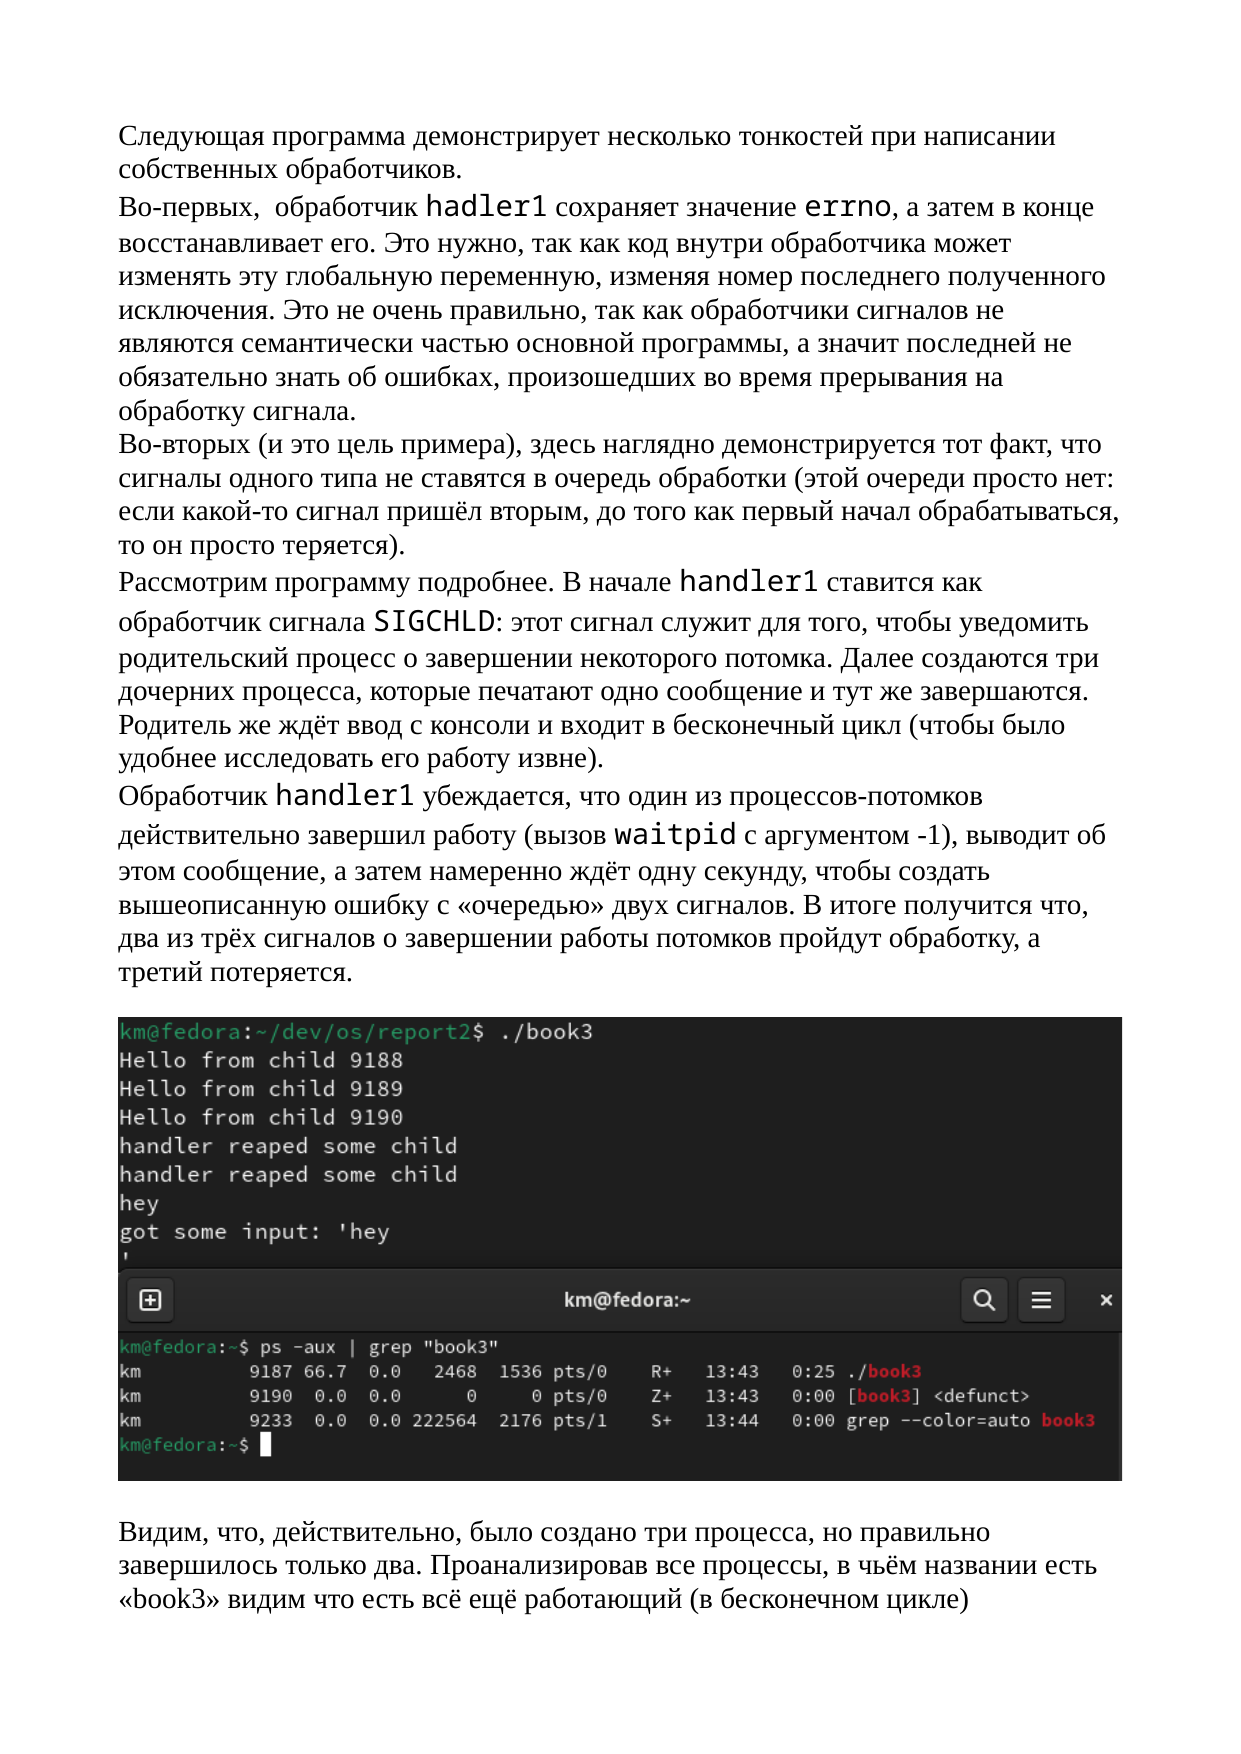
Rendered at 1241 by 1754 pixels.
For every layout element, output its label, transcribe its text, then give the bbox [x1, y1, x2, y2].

text Обработчик handler1 убеждается, что один из процессов-потомков действительно завершил работу (вызов waitpid с аргументом -1), выводит об этом сообщение, а затем намеренно ждёт одну секунду, чтобы создать вышеописанную ошибку с «очередью» двух сигналов. В итоге получится что, два из трёх сигналов о завершении работы потомков пройдут обработку, а третий потеряется. [118, 774, 1122, 987]
text Следующая программа демонстрирует несколько тонкостей при написании собственных обработчиков. [118, 118, 1122, 185]
text Рассмотрим программу подробнее. В начале handler1 ставится как обработчик сигнала SIGCHLD: этот сигнал служит для того, чтобы уведомить родительский процесс о завершении некоторого потомка. Далее создаются три дочерних процесса, которые печатают одно сообщение и тут же завершаются. Родитель же ждёт ввод с консоли и входит в бесконечный цикл (чтобы было удобнее исследовать его работу извне). [118, 560, 1122, 774]
text Во-вторых (и это цель примера), здесь наглядно демонстрируется тот факт, что сигналы одного типа не ставятся в очередь обработки (этой очереди просто нет: если какой-то сигнал пришёл вторым, до того как первый начал обрабатываться, то он просто теряется). [118, 426, 1122, 560]
picture [118, 1017, 1123, 1481]
text Во-первых, обработчик hadler1 сохраняет значение errno, а затем в конце восстанавливает его. Это нужно, так как код внутри обработчика может изменять эту глобальную переменную, изменяя номер последнего полученного исключения. Это не очень правильно, так как обработчики сигналов не являются семантически частью основной программы, а значит последней не обязательно знать об ошибках, произошедших во время прерывания на обработку сигнала. [118, 185, 1122, 426]
text Видим, что, действительно, было создано три процесса, но правильно завершилось только два. Проанализировав все процессы, в чьём названии есть «book3» видим что есть всё ещё работающий (в бесконечном цикле) [118, 1514, 1122, 1614]
